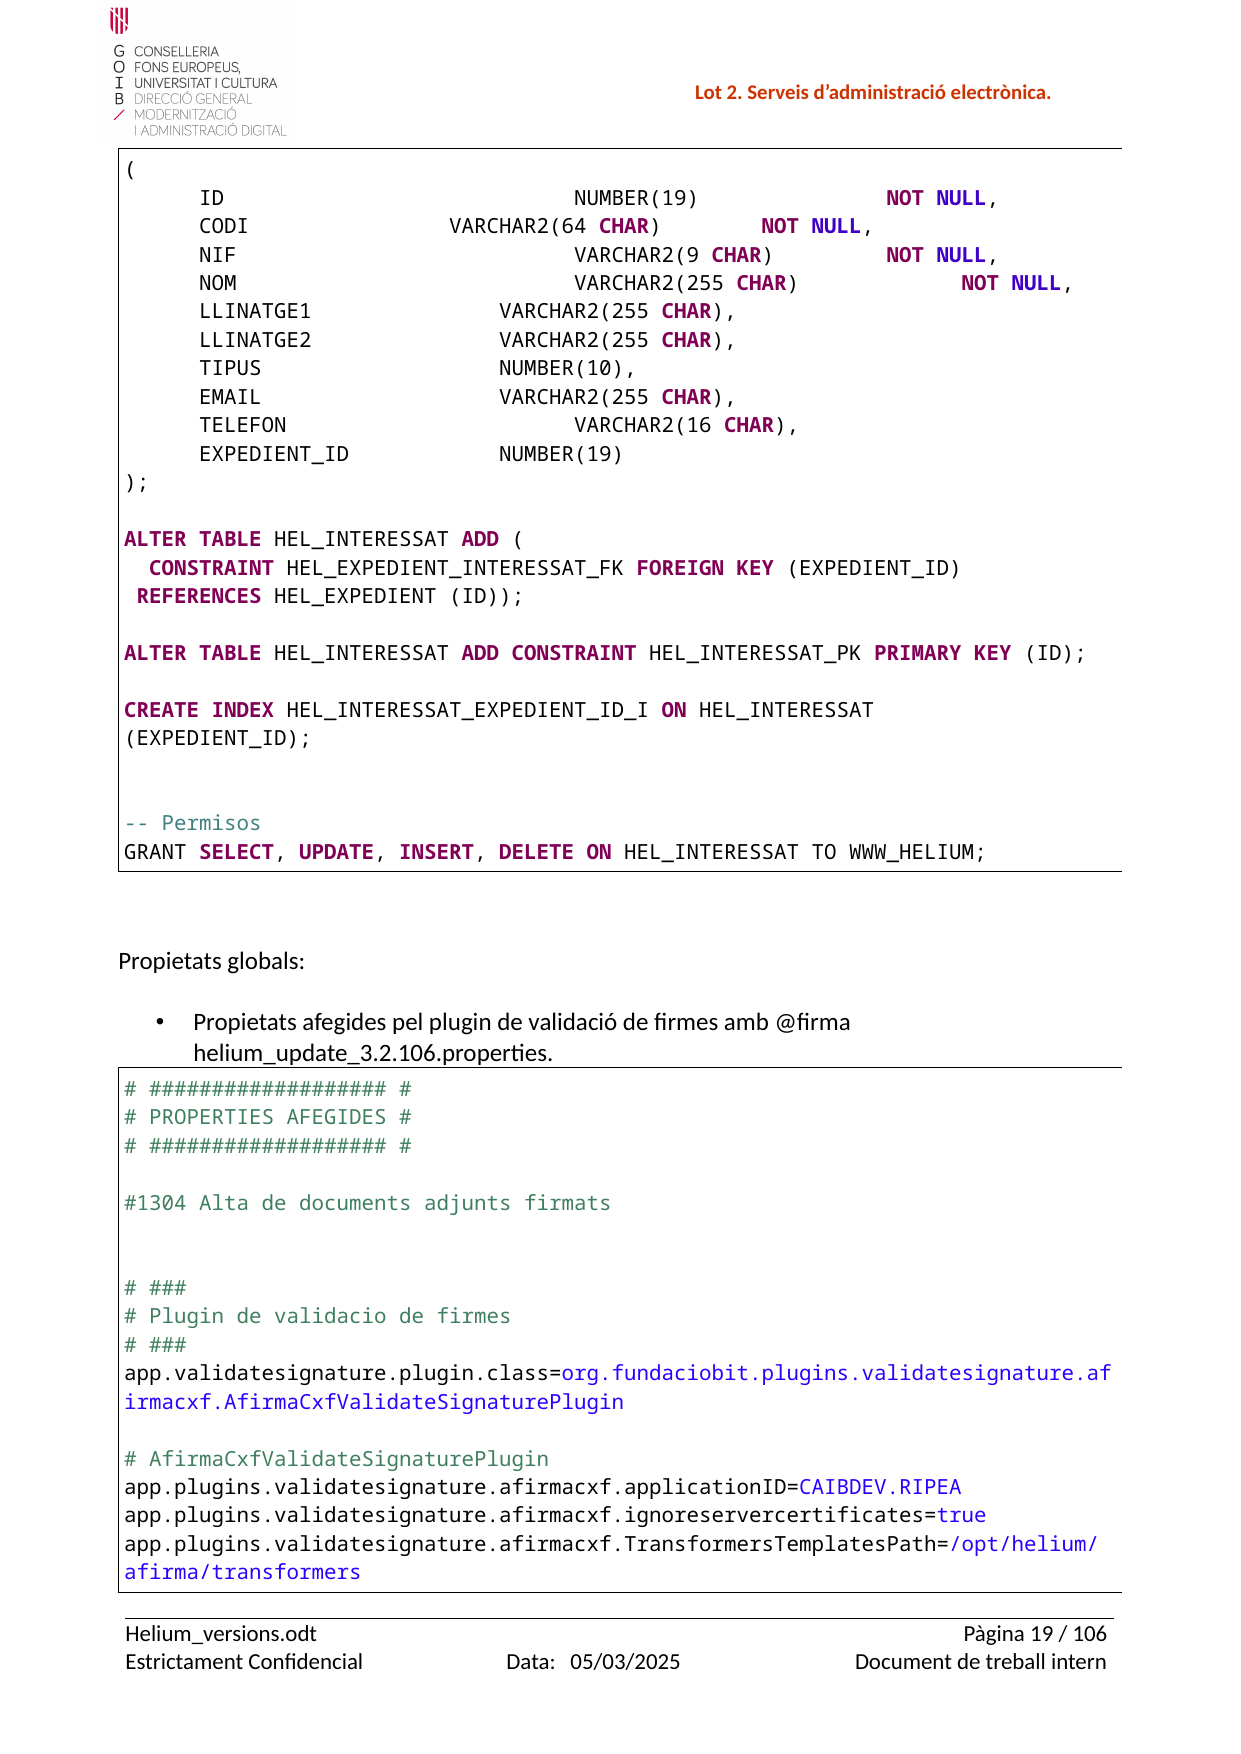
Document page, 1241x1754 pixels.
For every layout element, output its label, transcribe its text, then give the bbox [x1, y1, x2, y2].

text Propietats globals: [118, 945, 1122, 976]
picture [100, 0, 297, 144]
table_header ( ID NUMBER(19) NOT NULL, CODI VARCHAR2(64 CHAR) NOT NULL, NIF VARCHAR2(9 CHAR) NOT NULL, NOM VARCHAR2(255 CHAR) NOT NULL, LLINATGE1 VARCHAR2(255 CHAR), LLINATGE2 VARCHAR2(255 CHAR), TIPUS NUMBER(10), EMAIL VARCHAR2(255 CHAR), TELEFON VARCHAR2(16 CHAR), EXPEDIENT_ID NUMBER(19) ); ALTER TABLE HEL_INTERESSAT ADD ( CONSTRAINT HEL_EXPEDIENT_INTERESSAT_FK FOREIGN KEY (EXPEDIENT_ID) REFERENCES HEL_EXPEDIENT (ID)); ALTER TABLE HEL_INTERESSAT ADD CONSTRAINT HEL_INTERESSAT_PK PRIMARY KEY (ID); CREATE INDEX HEL_INTERESSAT_EXPEDIENT_ID_I ON HEL_INTERESSAT (EXPEDIENT_ID); -- Permisos GRANT SELECT, UPDATE, INSERT, DELETE ON HEL_INTERESSAT TO WWW_HELIUM; [119, 149, 1122, 871]
table_header # ################### # # PROPERTIES AFEGIDES # # ################### # #1304 Alta de documents adjunts firmats # ### # Plugin de validacio de firmes # ### app.validatesignature.plugin.class=org.fundaciobit.plugins.validatesignature.afirmacxf.AfirmaCxfValidateSignaturePlugin # AfirmaCxfValidateSignaturePlugin app.plugins.validatesignature.afirmacxf.applicationID=CAIBDEV.RIPEA app.plugins.validatesignature.afirmacxf.ignoreservercertificates=true app.plugins.validatesignature.afirmacxf.TransformersTemplatesPath=/opt/helium/afirma/transformers [119, 1068, 1122, 1592]
list Propietats afegides pel plugin de validació de firmes amb @firma helium_update_3.2.106.properties. [156, 1006, 1122, 1067]
